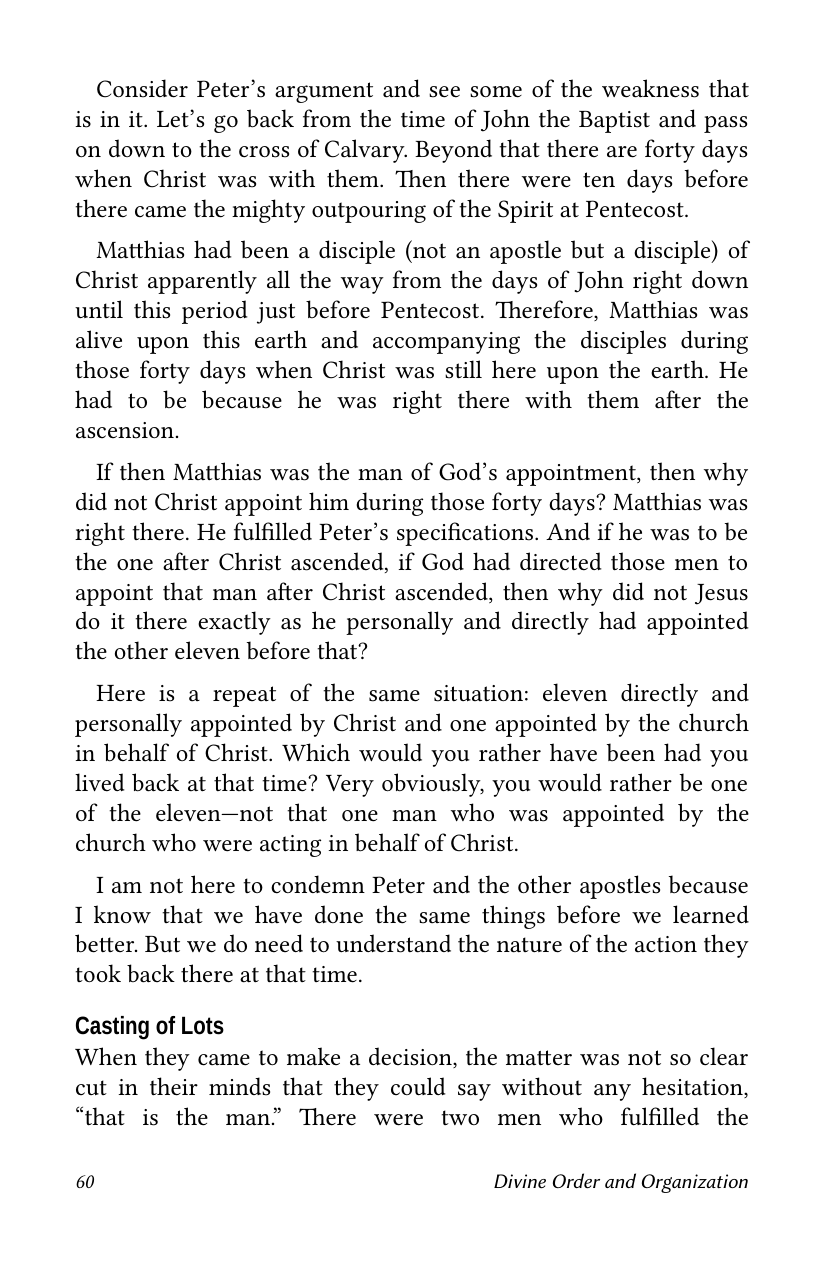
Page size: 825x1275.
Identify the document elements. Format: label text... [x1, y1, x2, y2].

text Here is a repeat of the same situation: eleven directly and personally appointed by Christ and one appointed by the church in behalf of Christ. Which would you rather have been had you lived back at that time? Very obviously, you would rather be one of the eleven—not that one man who was appointed by the church who were acting in behalf of Christ. [75, 679, 750, 857]
text Matthias had been a disciple (not an apostle but a disciple) of Christ apparently all the way from the days of John right down until this period just before Pentecost. Therefore, Matthias was alive upon this earth and accompanying the disciples during those forty days when Christ was still here upon the earth. He had to be because he was right there with them after the ascension. [75, 237, 750, 444]
text If then Matthias was the man of God’s appointment, then why did not Christ appoint him during those forty days? Matthias was right there. He fulfilled Peter’s specifications. And if he was to be the one after Christ ascended, if God had directed those men to appoint that man after Christ ascended, then why did not Jesus do it there exactly as he personally and directly had appointed the other eleven before that? [75, 458, 750, 666]
text Consider Peter’s argument and see some of the weakness that is in it. Let’s go back from the time of John the Baptist and pass on down to the cross of Calvary. Beyond that there are forty days when Christ was with them. Then there were ten days before there came the mighty outpouring of the Spirit at Pentecost. [75, 75, 750, 223]
subtitle Casting of Lots [75, 1011, 750, 1040]
text I am not here to condemn Peter and the other apostles because I know that we have done the same things before we learned better. But we do need to understand the nature of the action they took back there at that time. [75, 871, 750, 989]
text When they came to make a decision, the matter was not so clear cut in their minds that they could say without any hesitation, “that is the man.” There were two men who fulfilled the [75, 1043, 750, 1131]
